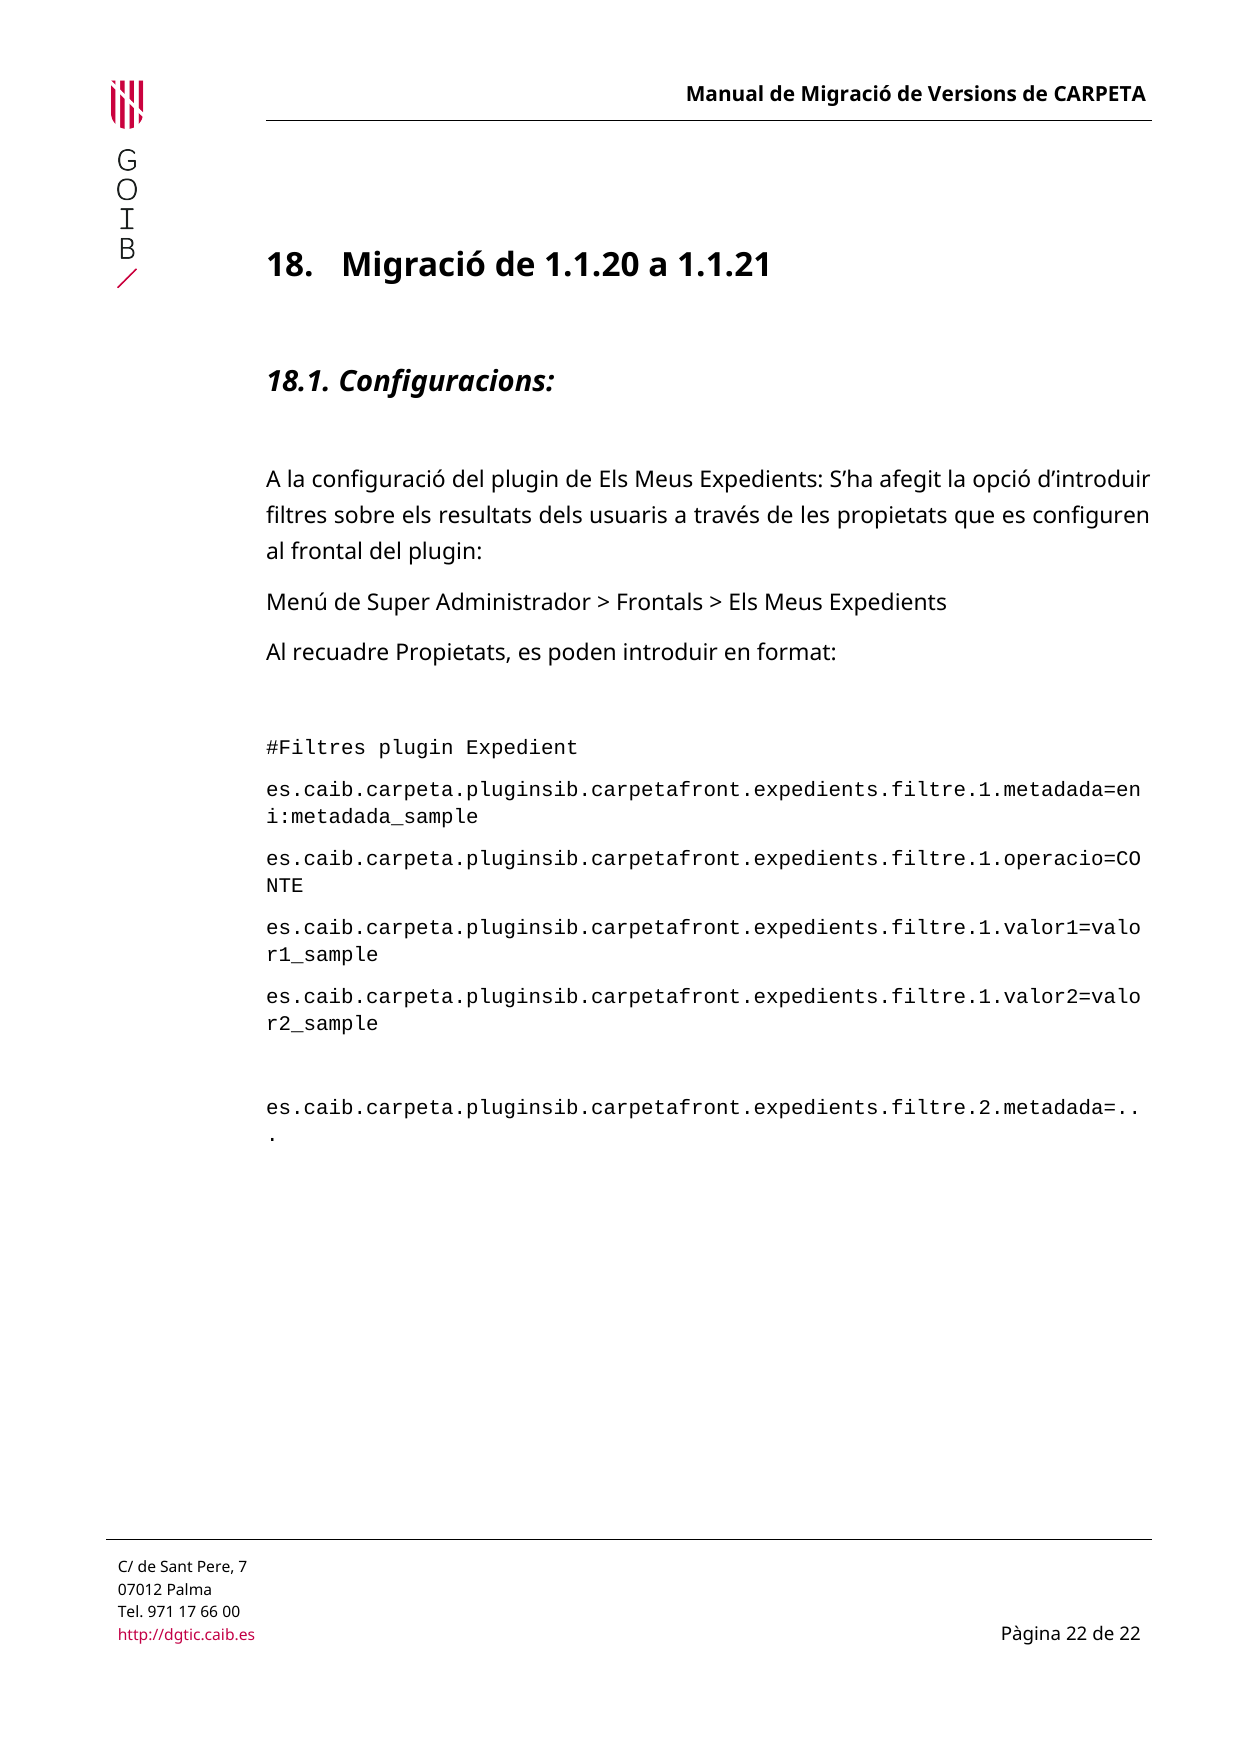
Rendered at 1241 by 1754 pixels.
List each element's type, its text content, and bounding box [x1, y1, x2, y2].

text A la configuració del plugin de Els Meus Expedients: S’ha afegit la opció d’introduir filtres sobre els resultats dels usuaris a través de les propietats que es configuren al frontal del plugin: [266, 463, 1152, 566]
text es.caib.carpeta.pluginsib.carpetafront.expedients.filtre.1.operacio=CONTE [266, 848, 1152, 899]
text Al recuadre Propietats, es poden introduir en format: [266, 636, 1152, 667]
picture [82, 57, 172, 319]
text #Filtres plugin Expedient [266, 737, 1152, 761]
subtitle Configuracions: [266, 361, 1152, 400]
text es.caib.carpeta.pluginsib.carpetafront.expedients.filtre.2.metadada=... [266, 1097, 1152, 1147]
text es.caib.carpeta.pluginsib.carpetafront.expedients.filtre.1.valor2=valor2_sample [266, 986, 1152, 1037]
subtitle Migració de 1.1.20 a 1.1.21 [266, 241, 1152, 286]
text es.caib.carpeta.pluginsib.carpetafront.expedients.filtre.1.metadada=eni:metadada_sample [266, 779, 1152, 830]
text es.caib.carpeta.pluginsib.carpetafront.expedients.filtre.1.valor1=valor1_sample [266, 917, 1152, 968]
text Menú de Super Administrador > Frontals > Els Meus Expedients [266, 586, 1152, 617]
